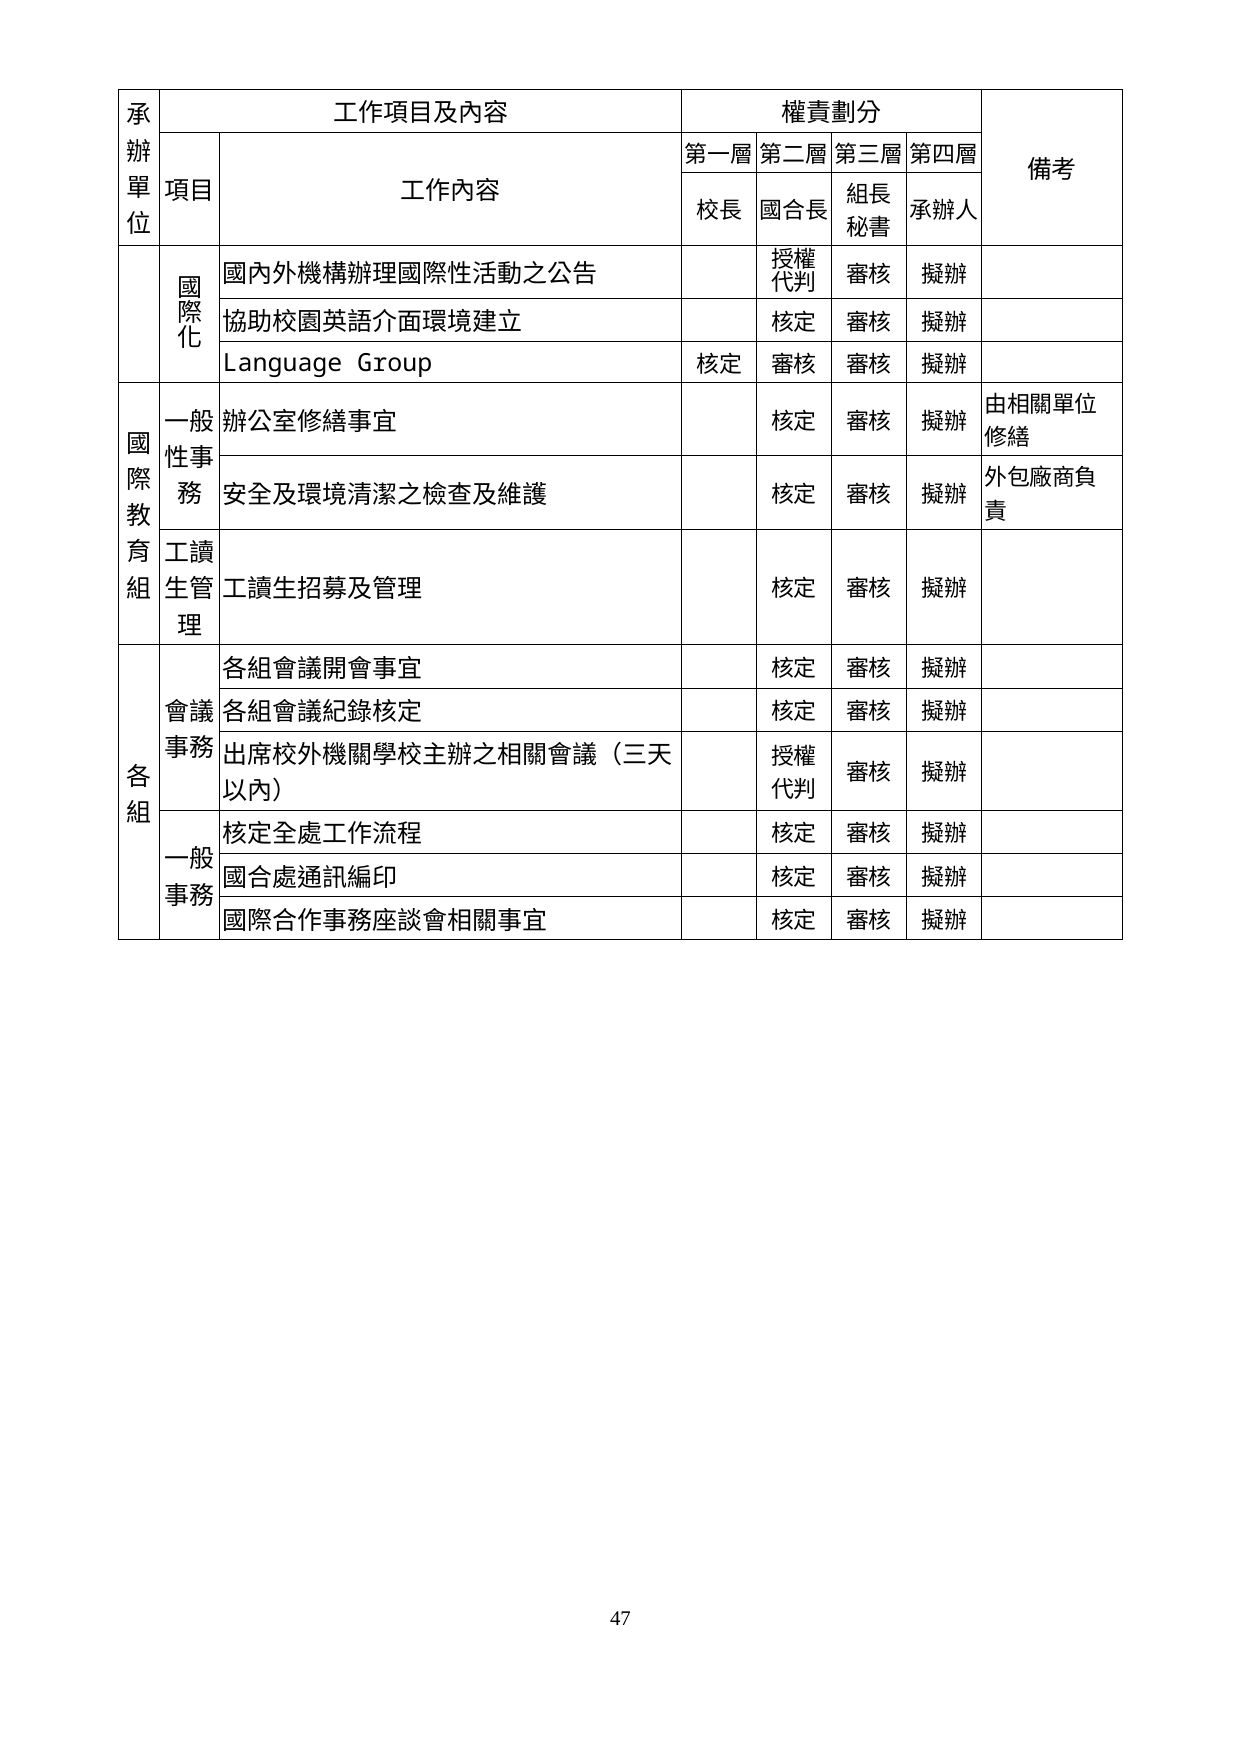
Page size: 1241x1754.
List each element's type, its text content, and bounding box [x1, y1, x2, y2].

table_cell 國際合作事務座談會相關事宜 [220, 897, 681, 939]
table_cell 第一層 [682, 133, 756, 172]
table_cell 出席校外機關學校主辦之相關會議（三天以內） [220, 732, 681, 810]
table_cell 審核 [832, 246, 906, 298]
table_cell 校長 [682, 173, 756, 245]
table_cell 審核 [832, 811, 906, 853]
table_cell 擬辦 [907, 689, 981, 731]
table_cell 擬辦 [907, 246, 981, 298]
table_cell [982, 732, 1122, 810]
table_cell [682, 811, 756, 853]
table_cell 擬辦 [907, 732, 981, 810]
table_cell [982, 689, 1122, 731]
table_cell 審核 [832, 456, 906, 529]
table_cell [982, 854, 1122, 896]
table_cell 第二層 [757, 133, 831, 172]
table_cell 擬辦 [907, 530, 981, 644]
table_cell [119, 246, 159, 382]
table_cell [682, 299, 756, 341]
table_cell 審核 [832, 689, 906, 731]
table_cell 一般性事務 [160, 383, 219, 529]
table_cell [982, 299, 1122, 341]
table_cell 項目 [160, 133, 219, 245]
table_cell [682, 383, 756, 455]
table_cell 擬辦 [907, 342, 981, 382]
table_cell 第三層 [832, 133, 906, 172]
table_cell [682, 732, 756, 810]
table_cell [682, 456, 756, 529]
table_cell [982, 342, 1122, 382]
table_cell 國合長 [757, 173, 831, 245]
table_header 承辦單位 [119, 90, 159, 245]
table_cell Language Group [220, 342, 681, 382]
table_cell 審核 [832, 299, 906, 341]
table_cell 審核 [832, 530, 906, 644]
table_cell 審核 [832, 645, 906, 687]
table_cell 擬辦 [907, 299, 981, 341]
table_cell 授權 代判 [757, 246, 831, 298]
table_cell [982, 530, 1122, 644]
table_header 權責劃分 [682, 90, 981, 132]
table_cell 核定 [757, 645, 831, 687]
table_cell 審核 [832, 383, 906, 455]
table_cell 核定 [757, 456, 831, 529]
table_cell 核定全處工作流程 [220, 811, 681, 853]
table_cell 各組會議紀錄核定 [220, 689, 681, 731]
table_cell 審核 [832, 897, 906, 939]
table_cell 組長 秘書 [832, 173, 906, 245]
table_cell 核定 [757, 530, 831, 644]
table_cell 審核 [832, 732, 906, 810]
table_cell 核定 [757, 897, 831, 939]
table_cell 會議事務 [160, 645, 219, 810]
table_cell 核定 [757, 383, 831, 455]
table_cell [982, 246, 1122, 298]
table_cell 承辦人 [907, 173, 981, 245]
table_cell 外包廠商負責 [982, 456, 1122, 529]
table_cell 擬辦 [907, 854, 981, 896]
table_cell 辦公室修繕事宜 [220, 383, 681, 455]
table_cell [682, 689, 756, 731]
table_cell 國際教育組 [119, 383, 159, 644]
table_cell 各組 [119, 645, 159, 939]
table_header 工作項目及內容 [160, 90, 681, 132]
table_cell [982, 897, 1122, 939]
table_cell [682, 645, 756, 687]
table_cell 工讀生管理 [160, 530, 219, 644]
table_cell [682, 530, 756, 644]
table_cell 國合處通訊編印 [220, 854, 681, 896]
table_cell [682, 854, 756, 896]
table_cell 擬辦 [907, 383, 981, 455]
table_cell 國內外機構辦理國際性活動之公告 [220, 246, 681, 298]
table_header 備考 [982, 90, 1122, 245]
table_cell 由相關單位修繕 [982, 383, 1122, 455]
table_cell [682, 246, 756, 298]
table_cell 擬辦 [907, 897, 981, 939]
table_cell [682, 897, 756, 939]
table_cell [982, 645, 1122, 687]
table_cell 核定 [682, 342, 756, 382]
table_cell 國 際 化 [160, 246, 219, 382]
table_cell 安全及環境清潔之檢查及維護 [220, 456, 681, 529]
table_cell 工作內容 [220, 133, 681, 245]
table_cell 核定 [757, 689, 831, 731]
table_cell 核定 [757, 811, 831, 853]
table_cell 第四層 [907, 133, 981, 172]
table_cell 擬辦 [907, 811, 981, 853]
table_cell 授權 代判 [757, 732, 831, 810]
table_cell 審核 [757, 342, 831, 382]
table_cell [982, 811, 1122, 853]
table_cell 核定 [757, 299, 831, 341]
table_cell 擬辦 [907, 645, 981, 687]
table_cell 審核 [832, 342, 906, 382]
table_cell 一般事務 [160, 811, 219, 939]
table_cell 核定 [757, 854, 831, 896]
table_cell 工讀生招募及管理 [220, 530, 681, 644]
table_cell 審核 [832, 854, 906, 896]
table_cell 各組會議開會事宜 [220, 645, 681, 687]
table_cell 擬辦 [907, 456, 981, 529]
table_cell 協助校園英語介面環境建立 [220, 299, 681, 341]
